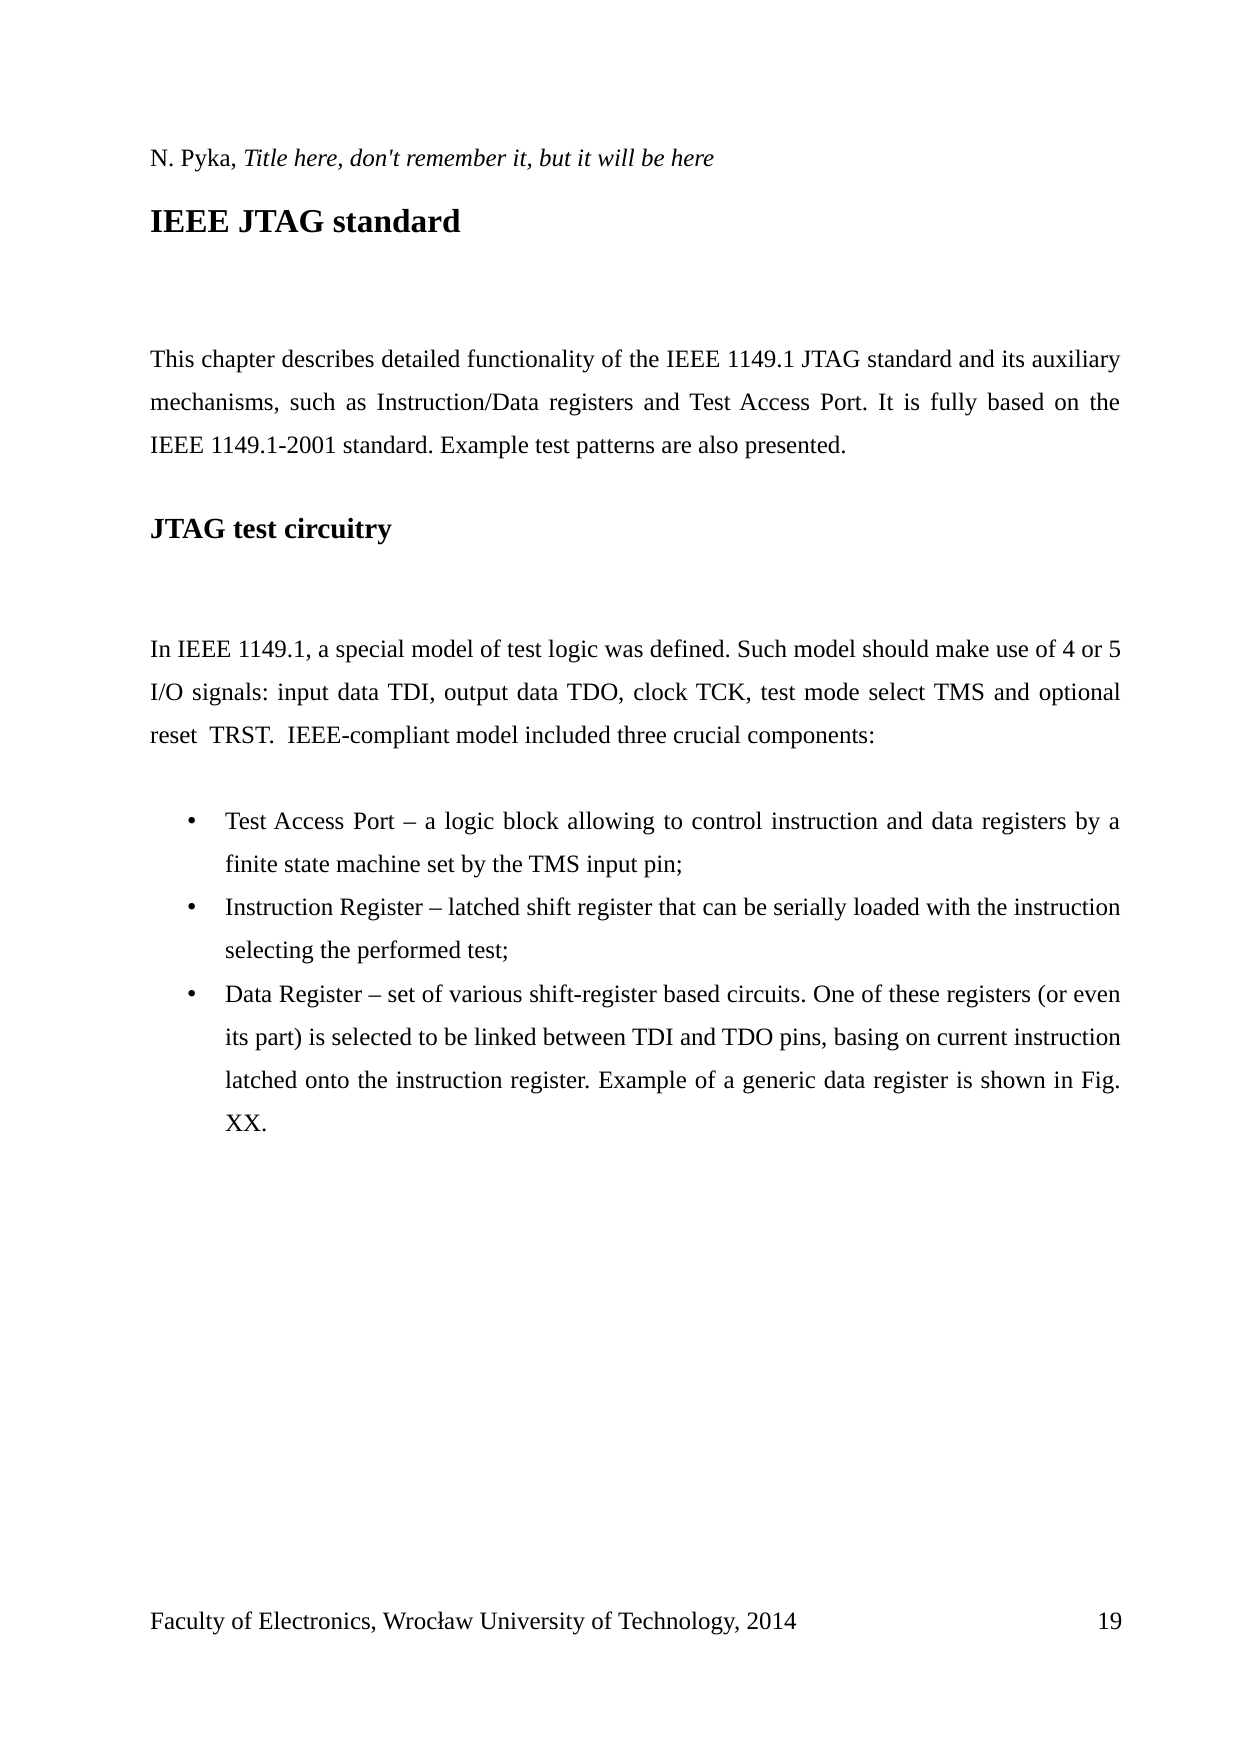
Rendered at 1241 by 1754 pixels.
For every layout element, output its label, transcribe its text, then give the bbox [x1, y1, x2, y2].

list Test Access Port – a logic block allowing to control instruction and data registers by a finite state machine set by the TMS input pin; [187, 806, 1122, 878]
text In IEEE 1149.1, a special model of test logic was defined. Such model should make use of 4 or 5 I/O signals: input data TDI, output data TDO, clock TCK, test mode select TMS and optional reset TRST. IEEE-compliant model included three crucial components: [150, 634, 1122, 749]
subtitle JTAG test circuitry [150, 511, 1122, 544]
text This chapter describes detailed functionality of the IEEE 1149.1 JTAG standard and its auxiliary mechanisms, such as Instruction/Data registers and Test Access Port. It is fully based on the IEEE 1149.1-2001 standard. Example test patterns are also presented. [150, 344, 1122, 459]
list Data Register – set of various shift-register based circuits. One of these registers (or even its part) is selected to be linked between TDI and TDO pins, basing on current instruction latched onto the instruction register. Example of a generic data register is shown in Fig. XX. [187, 979, 1122, 1137]
subtitle IEEE JTAG standard [150, 201, 1122, 240]
list Instruction Register – latched shift register that can be serially loaded with the instruction selecting the performed test; [187, 892, 1122, 964]
